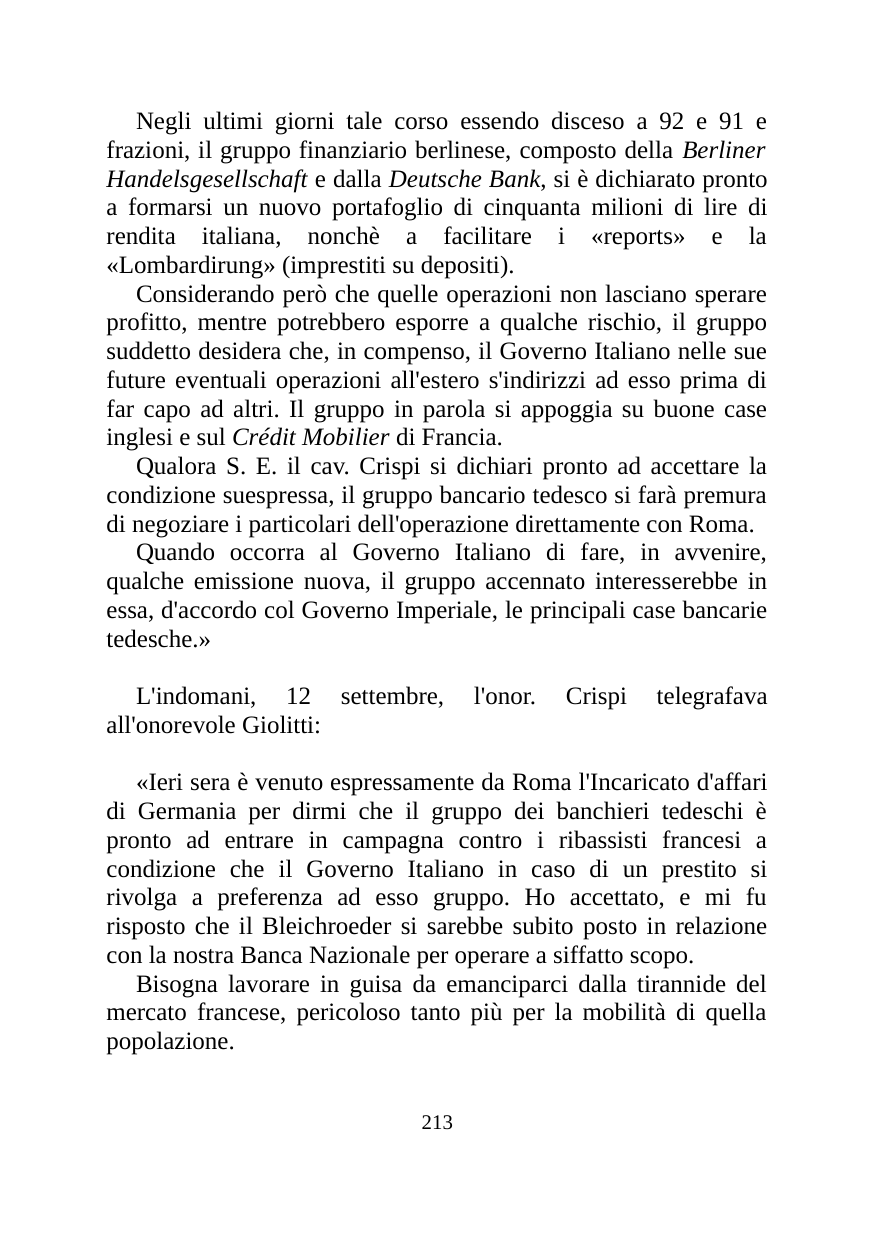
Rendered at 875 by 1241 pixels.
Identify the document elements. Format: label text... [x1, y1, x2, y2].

text Bisogna lavorare in guisa da emanciparci dalla tirannide del mercato francese, pericoloso tanto più per la mobilità di quella popolazione. [106, 969, 768, 1055]
text Considerando però che quelle operazioni non lasciano sperare profitto, mentre potrebbero esporre a qualche rischio, il gruppo suddetto desidera che, in compenso, il Governo Italiano nelle sue future eventuali operazioni all'estero s'indirizzi ad esso prima di far capo ad altri. Il gruppo in parola si appoggia su buone case inglesi e sul Crédit Mobilier di Francia. [106, 279, 768, 451]
text L'indomani, 12 settembre, l'onor. Crispi telegrafava all'onorevole Giolitti: [106, 681, 768, 739]
text «Ieri sera è venuto espressamente da Roma l'Incaricato d'affari di Germania per dirmi che il gruppo dei banchieri tedeschi è pronto ad entrare in campagna contro i ribassisti francesi a condizione che il Governo Italiano in caso di un prestito si rivolga a preferenza ad esso gruppo. Ho accettato, e mi fu risposto che il Bleichroeder si sarebbe subito posto in relazione con la nostra Banca Nazionale per operare a siffatto scopo. [106, 767, 768, 969]
text Quando occorra al Governo Italiano di fare, in avvenire, qualche emissione nuova, il gruppo accennato interesserebbe in essa, d'accordo col Governo Imperiale, le principali case bancarie tedesche.» [106, 537, 768, 652]
text Negli ultimi giorni tale corso essendo disceso a 92 e 91 e frazioni, il gruppo finanziario berlinese, composto della Berliner Handelsgesellschaft e dalla Deutsche Bank, si è dichiarato pronto a formarsi un nuovo portafoglio di cinquanta milioni di lire di rendita italiana, nonchè a facilitare i «reports» e la «Lombardirung» (imprestiti su depositi). [106, 106, 768, 279]
text Qualora S. E. il cav. Crispi si dichiari pronto ad accettare la condizione suespressa, il gruppo bancario tedesco si farà premura di negoziare i particolari dell'operazione direttamente con Roma. [106, 451, 768, 537]
